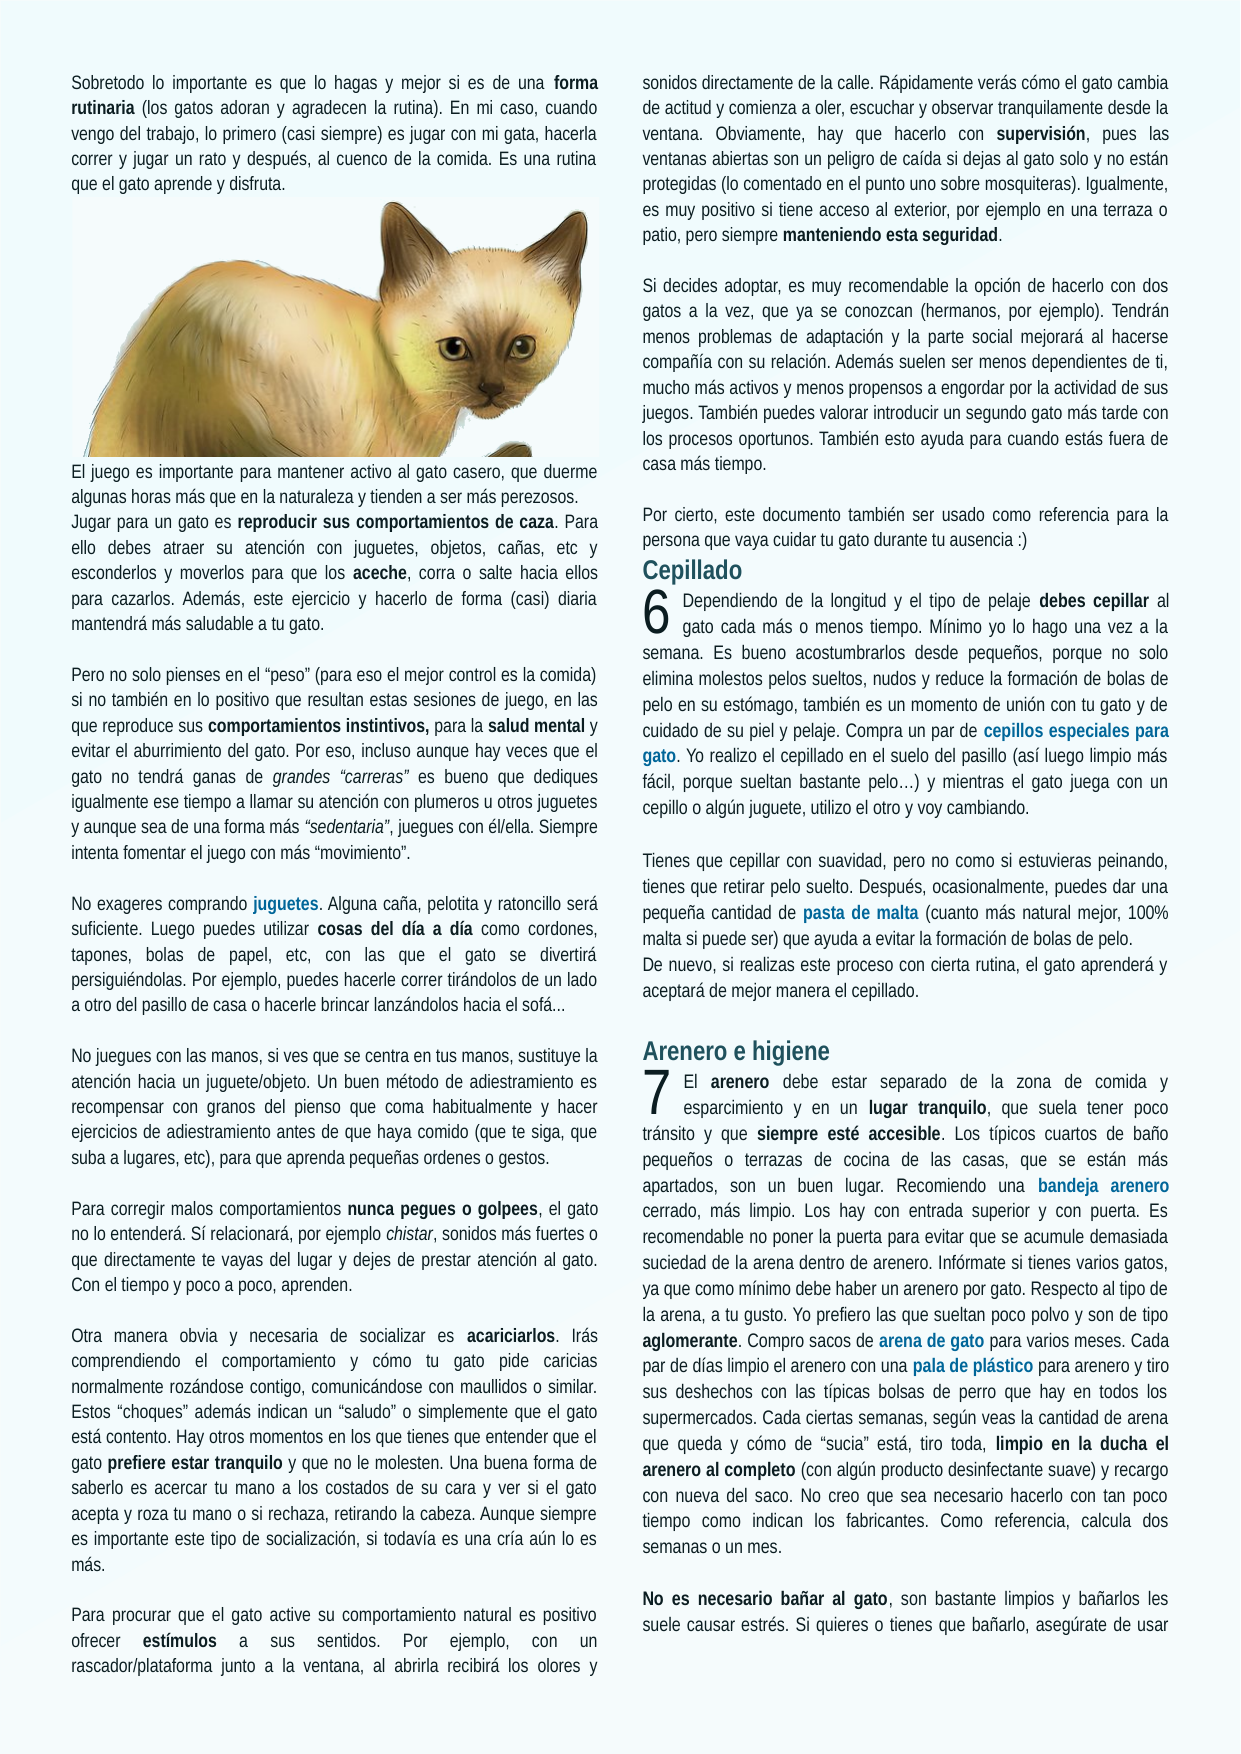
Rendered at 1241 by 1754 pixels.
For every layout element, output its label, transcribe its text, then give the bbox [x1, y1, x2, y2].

text De nuevo, si realizas este proceso con cierta rutina, el gato aprenderá y aceptará de mejor manera el cepillado. [642, 953, 1169, 1001]
picture [72, 197, 600, 457]
text Para procurar que el gato active su comportamiento natural es positivo ofrecer estímulos a sus sentidos. Por ejemplo, con un rascador/plataforma junto a la ventana, al abrirla recibirá los olores y [71, 1604, 598, 1677]
text Arenero e higiene [642, 1035, 1169, 1066]
text Para corregir malos comportamientos nunca pegues o golpees, el gato no lo entenderá. Sí relacionará, por ejemplo chistar, sonidos más fuertes o que directamente te vayas del lugar y dejes de prestar atención al gato. Con el tiempo y poco a poco, aprenden. [71, 1197, 598, 1296]
text No es necesario bañar al gato, son bastante limpios y bañarlos les suele causar estrés. Si quieres o tienes que bañarlo, asegúrate de usar [642, 1587, 1169, 1635]
text sonidos directamente de la calle. Rápidamente verás cómo el gato cambia de actitud y comienza a oler, escuchar y observar tranquilamente desde la ventana. Obviamente, hay que hacerlo con supervisión, pues las ventanas abiertas son un peligro de caída si dejas al gato solo y no están protegidas (lo comentado en el punto uno sobre mosquiteras). Igualmente, es muy positivo si tiene acceso al exterior, por ejemplo en una terraza o patio, pero siempre manteniendo esta seguridad. [642, 71, 1169, 246]
text Pero no solo pienses en el “peso” (para eso el mejor control es la comida) si no también en lo positivo que resultan estas sesiones de juego, en las que reproduce sus comportamientos instintivos, para la salud mental y evitar el aburrimiento del gato. Por eso, incluso aunque hay veces que el gato no tendrá ganas de grandes “carreras” es bueno que dediques igualmente ese tiempo a llamar su atención con plumeros u otros juguetes y aunque sea de una forma más “sedentaria”, juegues con él/ella. Siempre intenta fomentar el juego con más “movimiento”. [71, 663, 598, 863]
text Otra manera obvia y necesaria de socializar es acariciarlos. Irás comprendiendo el comportamiento y cómo tu gato pide caricias normalmente rozándose contigo, comunicándose con maullidos o similar. Estos “choques” además indican un “saludo” o simplemente que el gato está contento. Hay otros momentos en los que tienes que entender que el gato prefiere estar tranquilo y que no le molesten. Una buena forma de saberlo es acercar tu mano a los costados de su cara y ver si el gato acepta y roza tu mano o si rechaza, retirando la cabeza. Aunque siempre es importante este tipo de socialización, si todavía es una cría aún lo es más. [71, 1324, 598, 1575]
text No exageres comprando juguetes. Alguna caña, pelotita y ratoncillo será suficiente. Luego puedes utilizar cosas del día a día como cordones, tapones, bolas de papel, etc, con las que el gato se divertirá persiguiéndolas. Por ejemplo, puedes hacerle correr tirándolos de un lado a otro del pasillo de casa o hacerle brincar lanzándolos hacia el sofá... [71, 892, 598, 1016]
text Por cierto, este documento también ser usado como referencia para la persona que vaya cuidar tu gato durante tu ausencia :) [642, 503, 1169, 551]
text El juego es importante para mantener activo al gato casero, que duerme algunas horas más que en la naturaleza y tienden a ser más perezosos. [71, 198, 598, 508]
text Si decides adoptar, es muy recomendable la opción de hacerlo con dos gatos a la vez, que ya se conozcan (hermanos, por ejemplo). Tendrán menos problemas de adaptación y la parte social mejorará al hacerse compañía con su relación. Además suelen ser menos dependientes de ti, mucho más activos y menos propensos a engordar por la actividad de sus juegos. También puedes valorar introducir un segundo gato más tarde con los procesos oportunos. También esto ayuda para cuando estás fuera de casa más tiempo. [642, 274, 1169, 474]
text 6Dependiendo de la longitud y el tipo de pelaje debes cepillar al gato cada más o menos tiempo. Mínimo yo lo hago una vez a la semana. Es bueno acostumbrarlos desde pequeños, porque no solo elimina molestos pelos sueltos, nudos y reduce la formación de bolas de pelo en su estómago, también es un momento de unión con tu gato y de cuidado de su piel y pelaje. Compra un par de cepillos especiales para gato. Yo realizo el cepillado en el suelo del pasillo (así luego limpio más fácil, porque sueltan bastante pelo…) y mientras el gato juega con un cepillo o algún juguete, utilizo el otro y voy cambiando. [642, 589, 1169, 819]
text No juegues con las manos, si ves que se centra en tus manos, sustituye la atención hacia un juguete/objeto. Un buen método de adiestramiento es recompensar con granos del pienso que coma habitualmente y hacer ejercicios de adiestramiento antes de que haya comido (que te siga, que suba a lugares, etc), para que aprenda pequeñas ordenes o gestos. [71, 1044, 598, 1168]
text 7El arenero debe estar separado de la zona de comida y esparcimiento y en un lugar tranquilo, que suela tener poco tránsito y que siempre esté accesible. Los típicos cuartos de baño pequeños o terrazas de cocina de las casas, que se están más apartados, son un buen lugar. Recomiendo una bandeja arenero cerrado, más limpio. Los hay con entrada superior y con puerta. Es recomendable no poner la puerta para evitar que se acumule demasiada suciedad de la arena dentro de arenero. Infórmate si tienes varios gatos, ya que como mínimo debe haber un arenero por gato. Respecto al tipo de la arena, a tu gusto. Yo prefiero las que sueltan poco polvo y son de tipo aglomerante. Compro sacos de arena de gato para varios meses. Cada par de días limpio el arenero con una pala de plástico para arenero y tiro sus deshechos con las típicas bolsas de perro que hay en todos los supermercados. Cada ciertas semanas, según veas la cantidad de arena que queda y cómo de “sucia” está, tiro toda, limpio en la ducha el arenero al completo (con algún producto desinfectante suave) y recargo con nueva del saco. No creo que sea necesario hacerlo con tan poco tiempo como indican los fabricantes. Como referencia, calcula dos semanas o un mes. [642, 1070, 1169, 1558]
text Sobretodo lo importante es que lo hagas y mejor si es de una forma rutinaria (los gatos adoran y agradecen la rutina). En mi caso, cuando vengo del trabajo, lo primero (casi siempre) es jugar con mi gata, hacerla correr y jugar un rato y después, al cuenco de la comida. Es una rutina que el gato aprende y disfruta. [71, 71, 598, 195]
text Jugar para un gato es reproducir sus comportamientos de caza. Para ello debes atraer su atención con juguetes, objetos, cañas, etc y esconderlos y moverlos para que los aceche, corra o salte hacia ellos para cazarlos. Además, este ejercicio y hacerlo de forma (casi) diaria mantendrá más saludable a tu gato. [71, 511, 598, 635]
text Tienes que cepillar con suavidad, pero no como si estuvieras peinando, tienes que retirar pelo suelto. Después, ocasionalmente, puedes dar una pequeña cantidad de pasta de malta (cuanto más natural mejor, 100% malta si puede ser) que ayuda a evitar la formación de bolas de pelo. [642, 849, 1169, 949]
text Cepillado [642, 554, 1169, 585]
